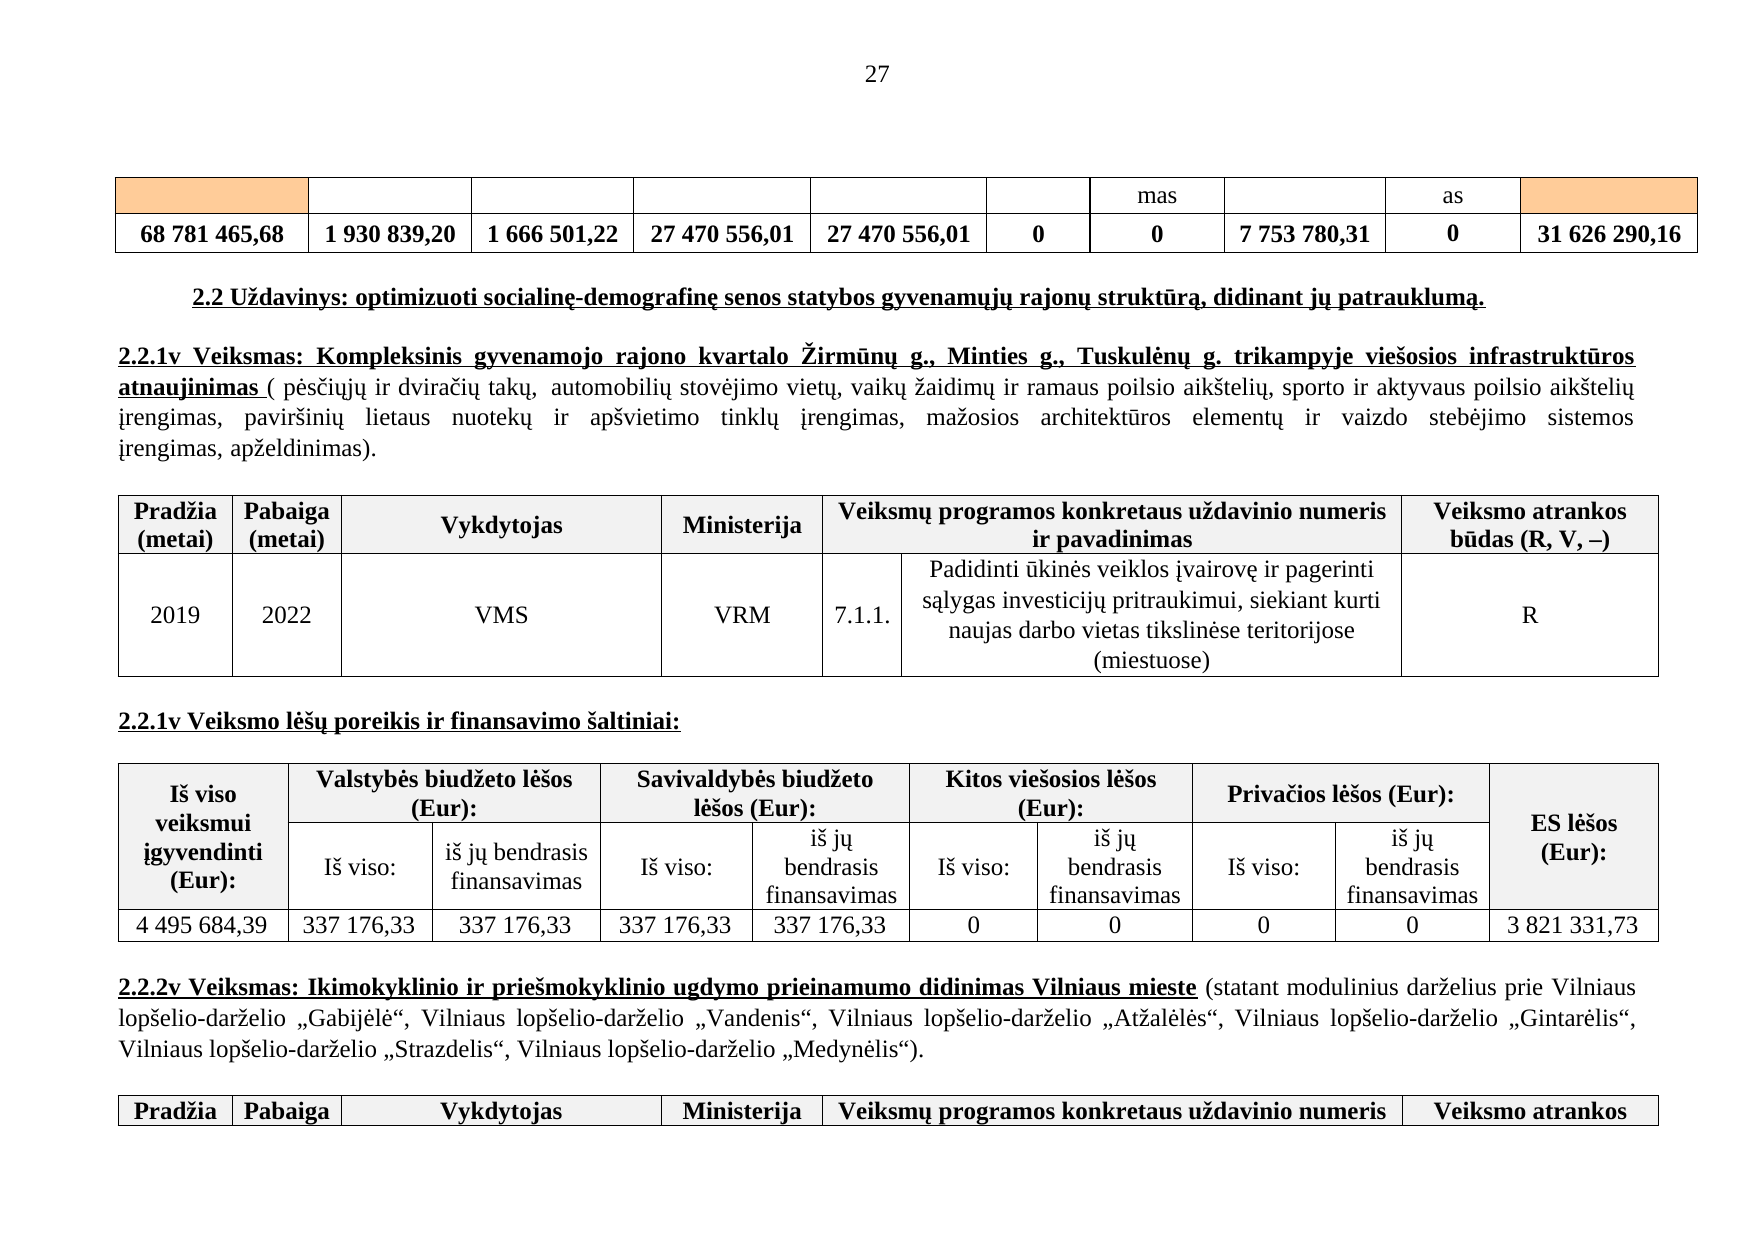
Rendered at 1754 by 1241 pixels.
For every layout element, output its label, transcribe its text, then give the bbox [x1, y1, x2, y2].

table_cell mas [1091, 178, 1224, 213]
table_cell 0 [910, 910, 1037, 941]
table_cell iš jų bendrasis finansavimas [1038, 823, 1192, 909]
text 2.2.1v Veiksmo lėšų poreikis ir finansavimo šaltiniai: [118, 706, 1636, 734]
table_header [1521, 178, 1697, 213]
table_cell 7.1.1. [823, 554, 901, 676]
table_cell 0 [1386, 214, 1520, 252]
table_header Savivaldybės biudžeto lėšos (Eur): [601, 764, 909, 822]
table_header Ministerija [662, 496, 822, 553]
table_cell [811, 178, 986, 213]
table_cell 337 176,33 [753, 910, 909, 941]
table_header [116, 178, 308, 213]
table_cell 7 753 780,31 [1225, 214, 1385, 252]
table_cell [309, 178, 471, 213]
table_header Vykdytojas [342, 1096, 661, 1125]
table_cell iš jų bendrasis finansavimas [433, 823, 600, 909]
table_cell 1 666 501,22 [472, 214, 633, 252]
table_header Veiksmo atrankos būdas (R, V, –) [1402, 496, 1658, 553]
table_cell [987, 178, 1089, 213]
table_cell 27 470 556,01 [634, 214, 810, 252]
table_header Pradžia (metai) [119, 496, 232, 553]
table_cell 337 176,33 [433, 910, 600, 941]
table_header Pradžia [119, 1096, 232, 1125]
table_header ES lėšos (Eur): [1490, 764, 1658, 909]
table_header Valstybės biudžeto lėšos (Eur): [289, 764, 600, 822]
table_cell 337 176,33 [289, 910, 432, 941]
table_cell Iš viso: [289, 823, 432, 909]
table_cell 27 470 556,01 [811, 214, 986, 252]
table_cell VMS [342, 554, 661, 676]
table_cell 2019 [119, 554, 232, 676]
table_cell [634, 178, 810, 213]
table_cell 0 [1091, 214, 1224, 252]
table_cell iš jų bendrasis finansavimas [753, 823, 909, 909]
table_header Iš viso veiksmui įgyvendinti (Eur): [119, 764, 288, 909]
table_cell Iš viso: [601, 823, 752, 909]
table_header Ministerija [662, 1096, 822, 1125]
table_header Privačios lėšos (Eur): [1193, 764, 1489, 822]
table_cell iš jų bendrasis finansavimas [1336, 823, 1489, 909]
table_cell 0 [987, 214, 1089, 252]
table_cell Iš viso: [1193, 823, 1335, 909]
table_header Pabaiga (metai) [233, 496, 341, 553]
table_cell [472, 178, 633, 213]
table_cell 0 [1038, 910, 1192, 941]
table_cell VRM [662, 554, 822, 676]
table_cell 1 930 839,20 [309, 214, 471, 252]
table_cell [1225, 178, 1385, 213]
table_cell 337 176,33 [601, 910, 752, 941]
table_header Veiksmų programos konkretaus uždavinio numeris ir pavadinimas [823, 496, 1401, 553]
table_header Pabaiga [233, 1096, 341, 1125]
text 2.2 Uždavinys: optimizuoti socialinę-demografinę senos statybos gyvenamųjų rajonų struktūrą, didinant jų patrauklumą. [118, 282, 1636, 310]
table_header Veiksmo atrankos [1403, 1096, 1658, 1125]
table_header Kitos viešosios lėšos (Eur): [910, 764, 1192, 822]
table_cell 3 821 331,73 [1490, 910, 1658, 941]
table_cell 0 [1193, 910, 1335, 941]
table_cell 0 [1336, 910, 1489, 941]
table_cell 31 626 290,16 [1521, 214, 1697, 252]
table_cell 68 781 465,68 [116, 214, 308, 252]
text 2.2.2v Veiksmas: Ikimokyklinio ir priešmokyklinio ugdymo prieinamumo didinimas Vilniaus mieste (statant modulinius darželius prie Vilniaus lopšelio-darželio „Gabijėlė“, Vilniaus lopšelio-darželio „Vandenis“, Vilniaus lopšelio-darželio „Atžalėlės“, Vilniaus lopšelio-darželio „Gintarėlis“, Vilniaus lopšelio-darželio „Strazdelis“, Vilniaus lopšelio-darželio „Medynėlis“). [118, 972, 1636, 1062]
table_cell R [1402, 554, 1658, 676]
table_cell Iš viso: [910, 823, 1037, 909]
table_cell Padidinti ūkinės veiklos įvairovę ir pagerinti sąlygas investicijų pritraukimui, siekiant kurti naujas darbo vietas tikslinėse teritorijose (miestuose) [902, 554, 1401, 676]
table_cell 2022 [233, 554, 341, 676]
table_cell as [1386, 178, 1520, 213]
table_header Veiksmų programos konkretaus uždavinio numeris [823, 1096, 1402, 1125]
text atnaujinimas ( pėsčiųjų ir dviračių takų, automobilių stovėjimo vietų, vaikų žaidimų ir ramaus poilsio aikštelių, sporto ir aktyvaus poilsio aikštelių įrengimas, paviršinių lietaus nuotekų ir apšvietimo tinklų įrengimas, mažosios architektūros elementų ir vaizdo stebėjimo sistemos įrengimas, apželdinimas). [118, 367, 1636, 462]
table_header Vykdytojas [342, 496, 661, 553]
text 2.2.1v Veiksmas: Kompleksinis gyvenamojo rajono kvartalo Žirmūnų g., Minties g., Tuskulėnų g. trikampyje viešosios infrastruktūros [118, 341, 1636, 366]
table_cell 4 495 684,39 [119, 910, 288, 941]
